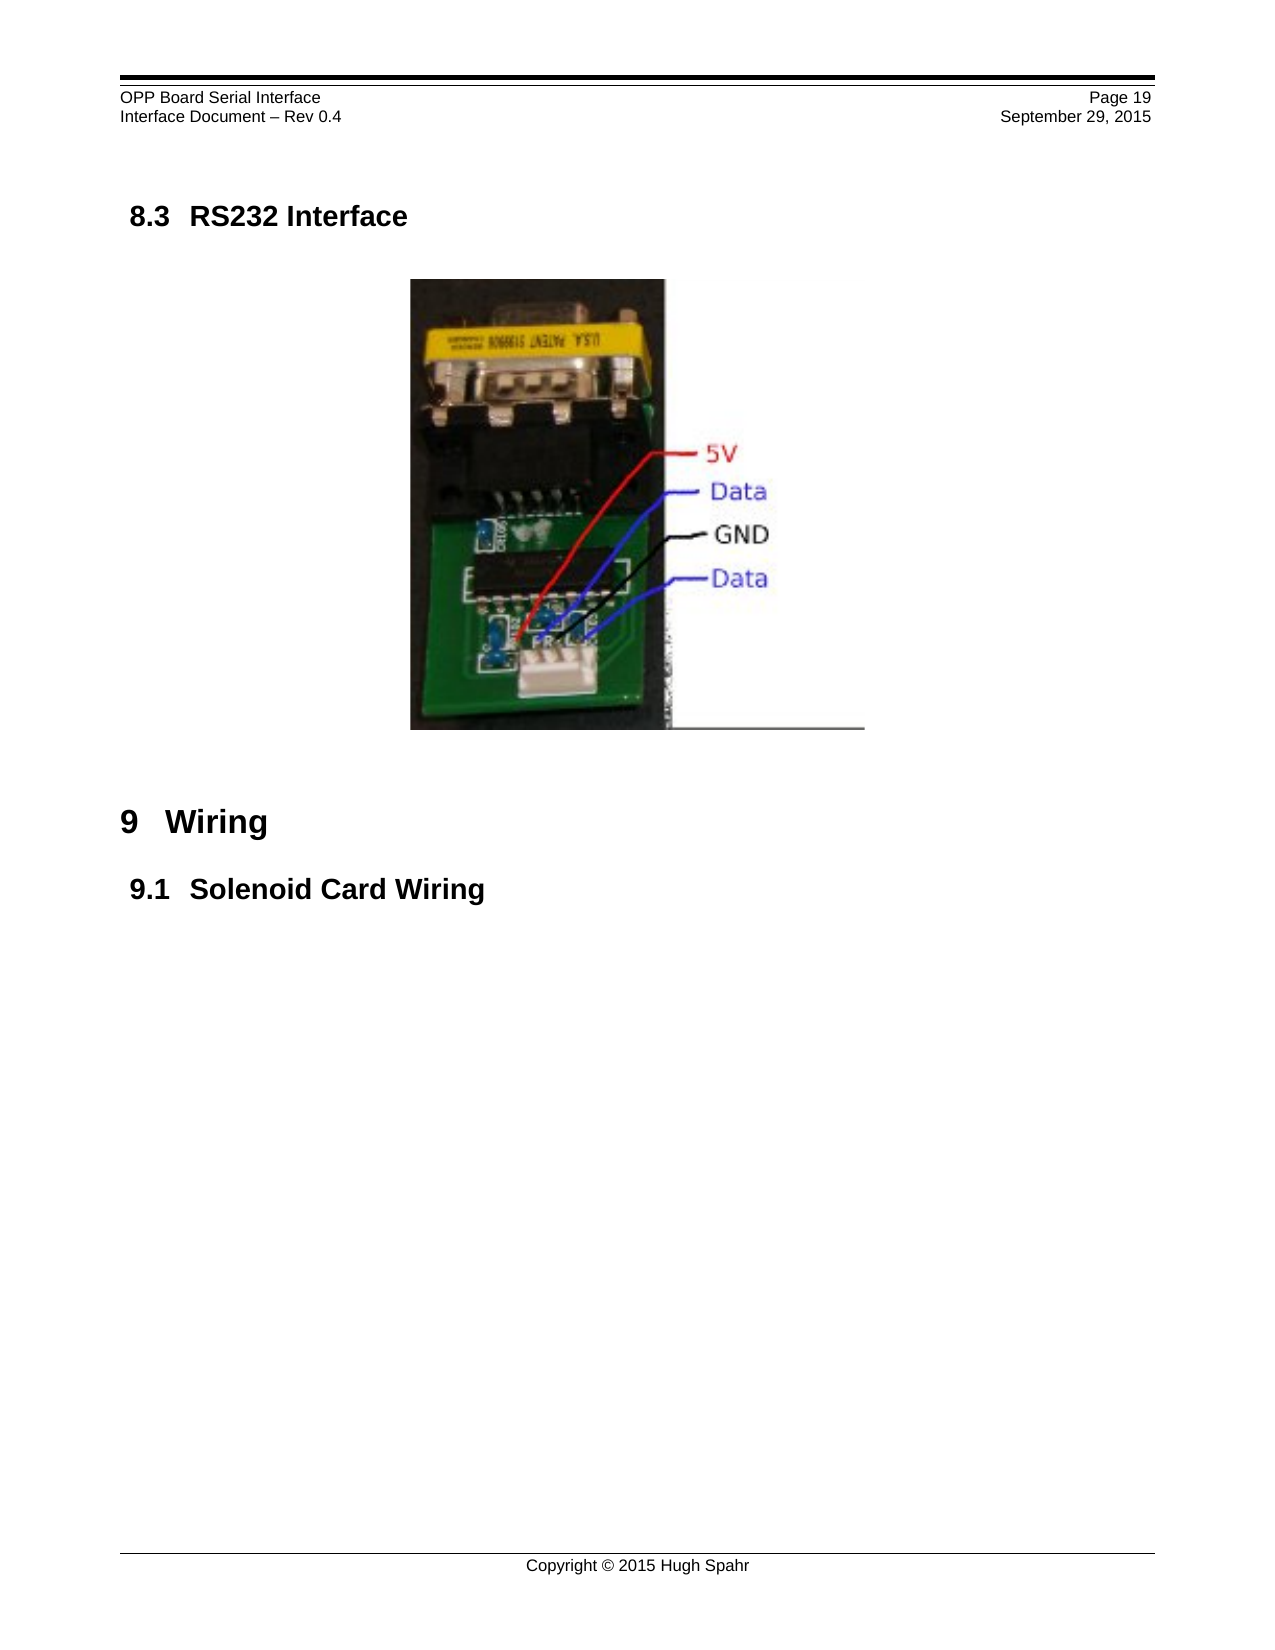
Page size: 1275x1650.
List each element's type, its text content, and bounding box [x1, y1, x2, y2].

subtitle RS232 Interface [129, 199, 1155, 232]
picture [410, 279, 865, 730]
subtitle Solenoid Card Wiring [129, 872, 1155, 905]
subtitle Wiring [120, 802, 1155, 840]
